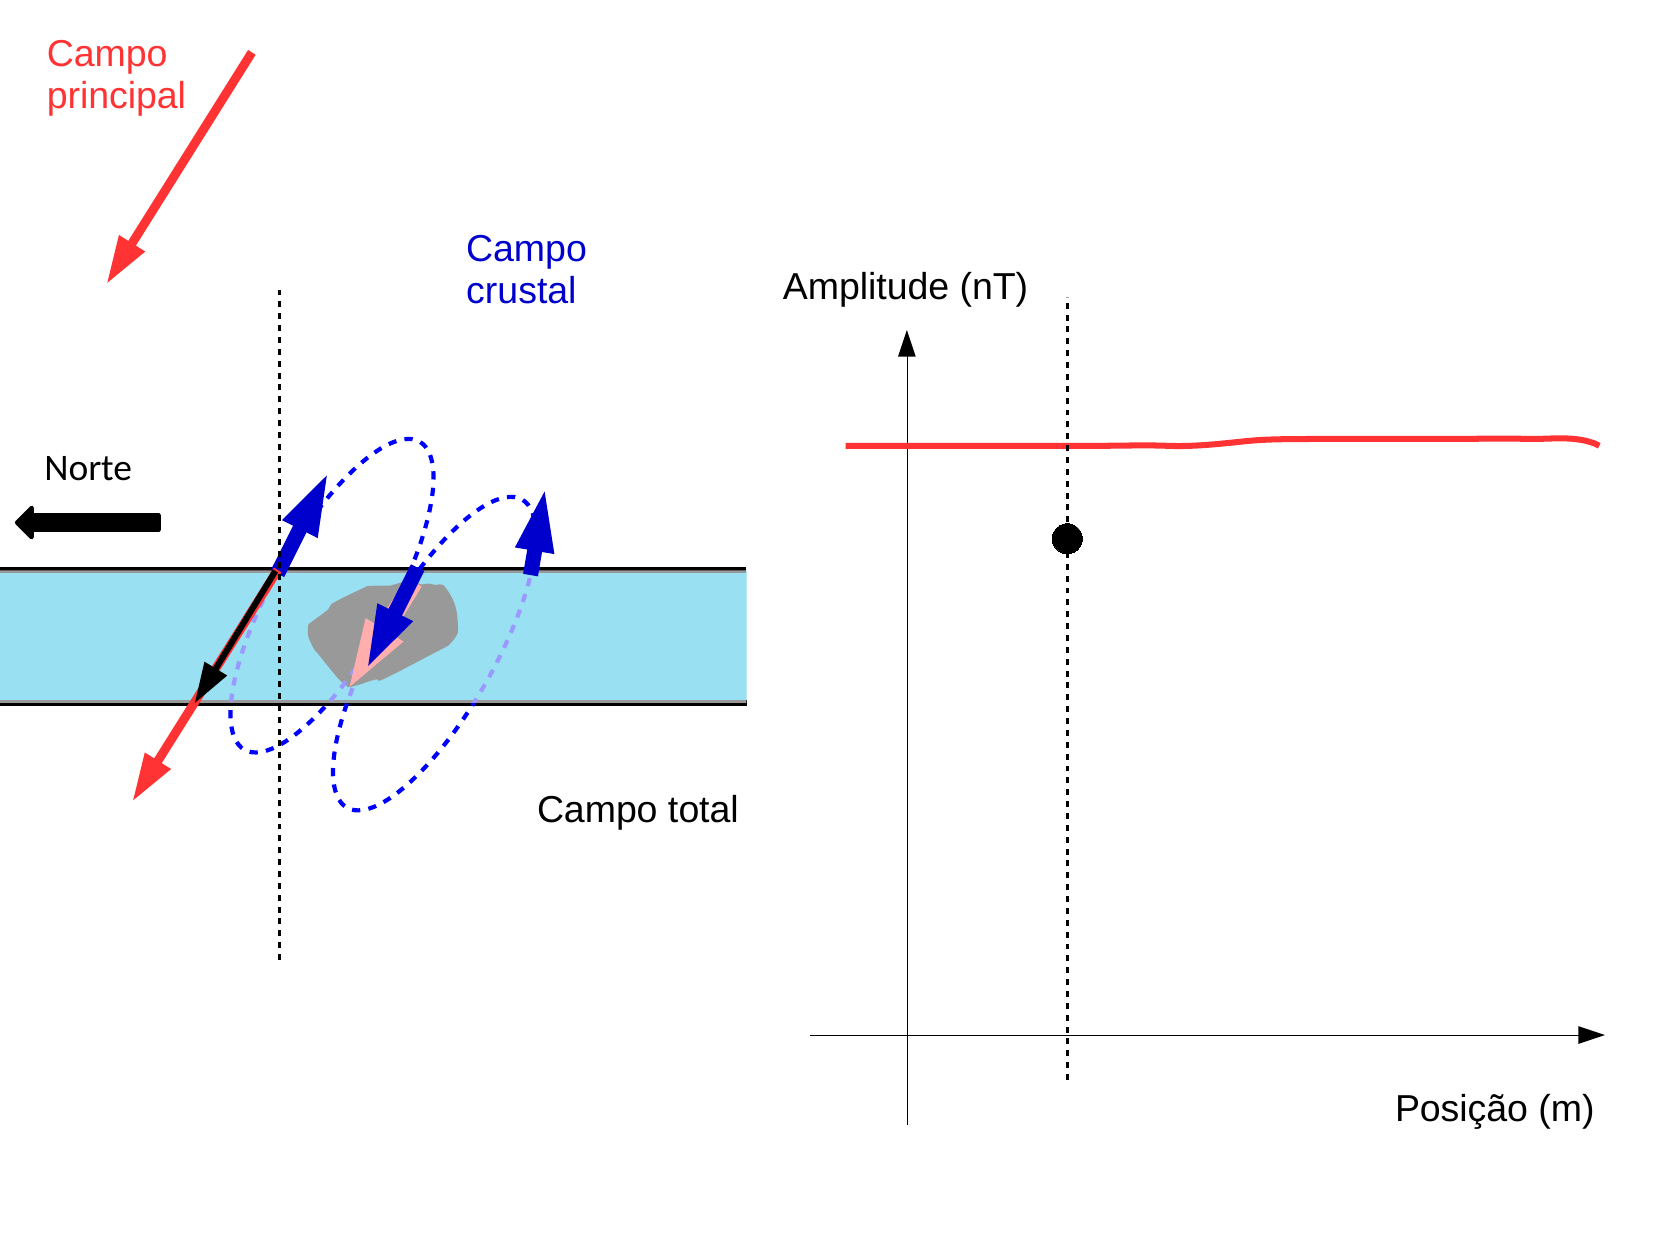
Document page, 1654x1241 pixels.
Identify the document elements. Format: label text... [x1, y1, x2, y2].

text_box [201, 570, 747, 703]
text_box Amplitude (nT) [768, 258, 1044, 316]
text_box [1052, 523, 1083, 554]
text_box [0, 570, 271, 703]
text_box [16, 507, 159, 538]
text_box Norte [17, 435, 160, 496]
text_box Campo principal [32, 25, 257, 124]
text_box Campo crustal [451, 220, 677, 319]
text_box Posição (m) [1380, 1080, 1610, 1137]
text_box Campo total [522, 781, 791, 838]
